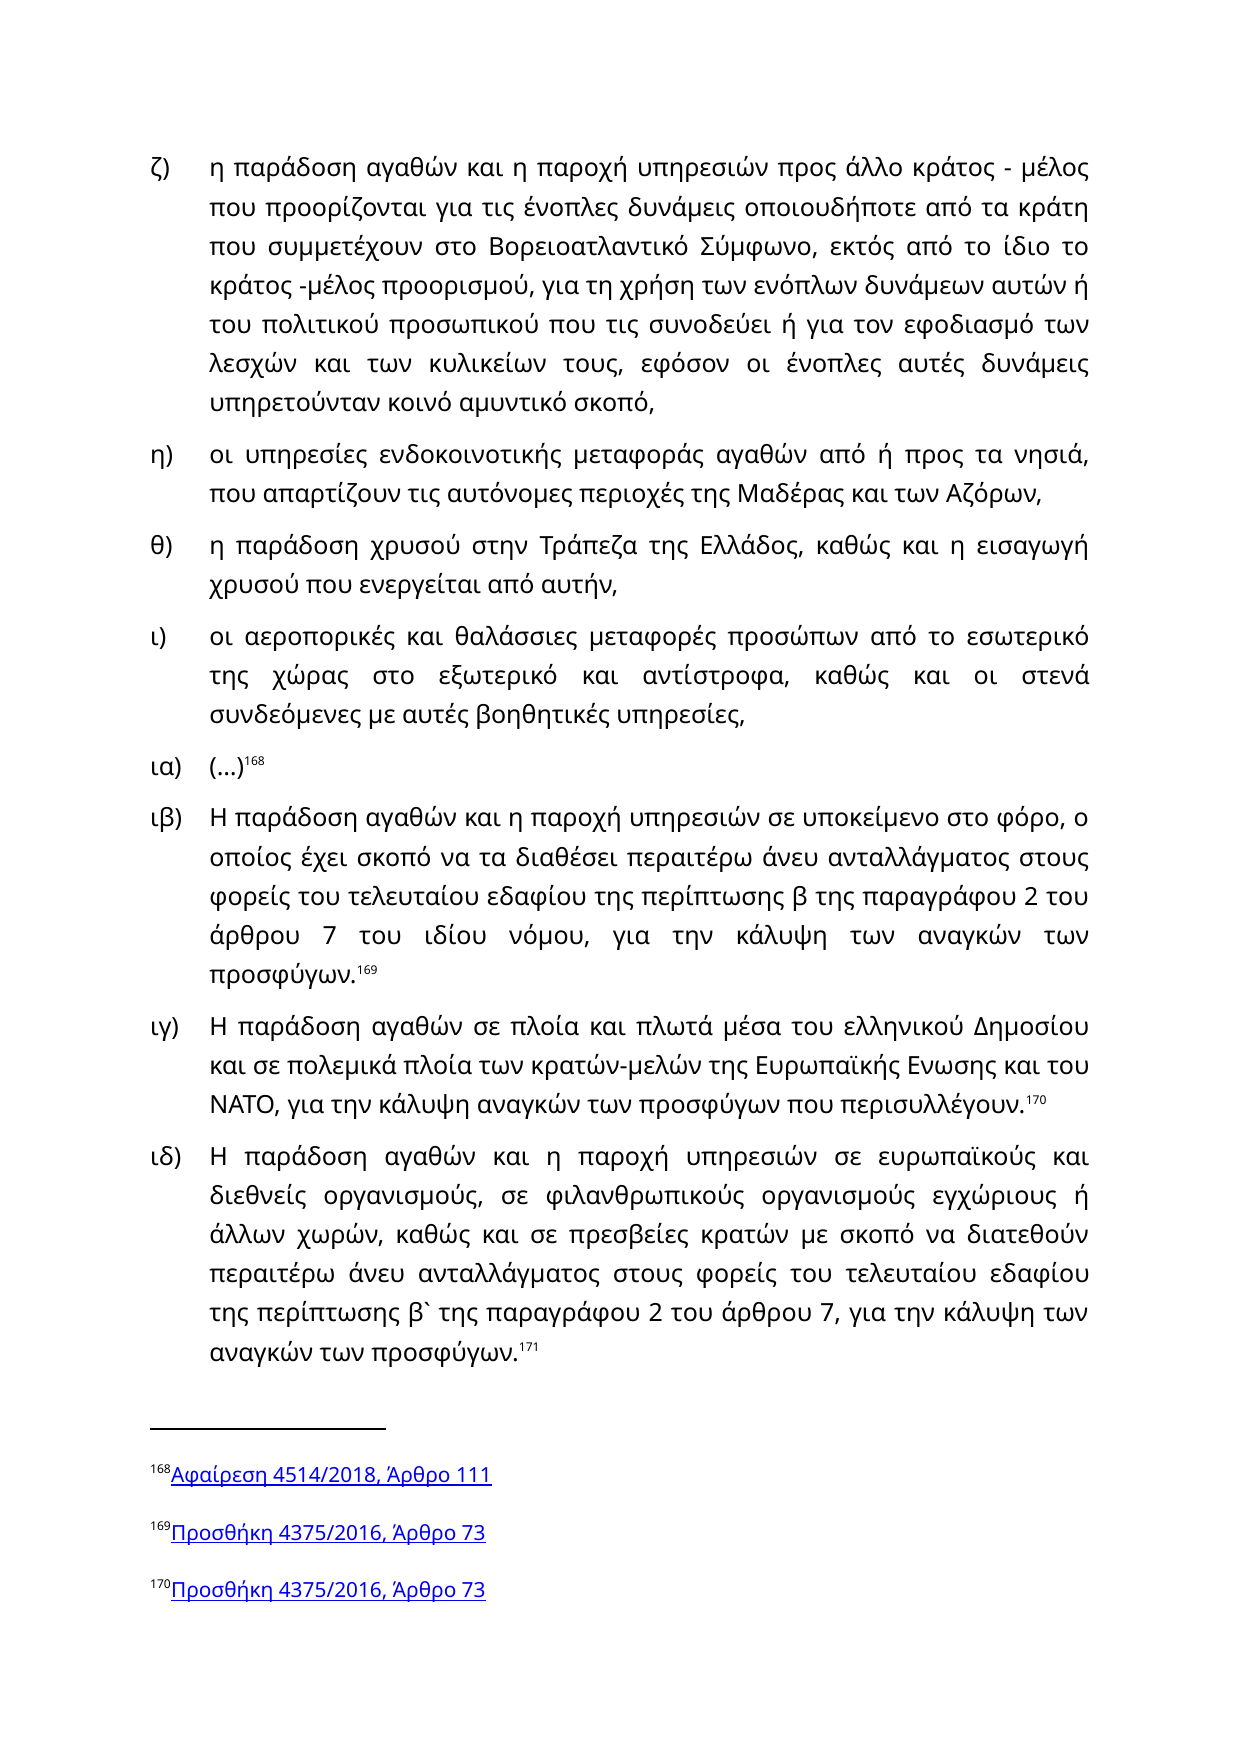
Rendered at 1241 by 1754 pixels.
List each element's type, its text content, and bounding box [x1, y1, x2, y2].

text Προσθήκη 4375/2016, Άρθρο 73 [150, 1518, 1090, 1546]
list ι) οι αεροπορικές και θαλάσσιες μεταφορές προσώπων από το εσωτερικό της χώρας στο εξωτερικό και αντί­στροφα, καθώς και οι στενά συνδεόμενες με αυτές βοηθητικές υπηρεσίες, [150, 618, 1090, 731]
list ζ) η παράδοση αγαθών και η παροχή υπηρεσιών προς άλλο κράτος - μέλος που προορίζονται για τις ένοπλες δυνάμεις οποιουδήποτε από τα κράτη που συμμετέχουν στο Βορειοατλαντικό Σύμφωνο, εκτός από το ίδιο το κράτος -μέλος προορισμού, για τη χρήση των ενόπλων δυνάμεων αυτών ή του πολιτικού προσωπικού που τις συνοδεύει ή για τον εφοδιασμό των λεσχών και των κυλικείων τους, εφόσον οι ένοπλες αυτές δυνάμεις υπηρετούνταν κοινό αμυντικό σκοπό, [150, 150, 1090, 419]
list ιδ) Η παράδοση αγαθών και η παροχή υπηρεσιών σε ευρωπαϊκούς και διεθνείς οργανισμούς, σε φιλανθρωπικούς οργανισμούς εγχώριους ή άλλων χωρών, καθώς και σε πρεσβείες κρατών με σκοπό να διατεθούν περαιτέρω άνευ ανταλλάγματος στους φορείς του τελευταίου εδαφίου της περίπτωσης β` της παραγράφου 2 του άρθρου 7, για την κάλυψη των αναγκών των προσφύγων. [150, 1138, 1090, 1368]
list ιγ) Η παράδοση αγαθών σε πλοία και πλωτά μέσα του ελληνικού Δημοσίου και σε πολεμικά πλοία των κρατών-μελών της Ευρωπαϊκής Ενωσης και του ΝΑΤΟ, για την κάλυψη αναγκών των προσφύγων που περισυλλέγουν. [150, 1008, 1090, 1121]
text Προσθήκη 4375/2016, Άρθρο 73 [150, 1576, 1090, 1604]
list θ) η παράδοση χρυσού στην Τράπεζα της Ελλάδος, καθώς και η εισαγωγή χρυσού που ενεργείται από αυτήν, [150, 527, 1090, 601]
list η) οι υπηρεσίες ενδοκοινοτικής μεταφοράς αγαθών από ή προς τα νησιά, που απαρτίζουν τις αυτόνομες περιοχές της Μαδέρας και των Αζόρων, [150, 437, 1090, 510]
list ια) (…) [150, 748, 1090, 782]
list ιβ) Η παράδοση αγαθών και η παροχή υπηρεσιών σε υποκείμενο στο φόρο, ο οποίος έχει σκοπό να τα διαθέσει περαιτέρω άνευ ανταλλάγματος στους φορείς του τελευταίου εδαφίου της περίπτωσης β της παραγράφου 2 του άρθρου 7 του ιδίου νόμου, για την κάλυψη των αναγκών των προσφύγων. [150, 800, 1090, 991]
text Αφαίρεση 4514/2018, Άρθρο 111 [150, 1460, 1090, 1489]
